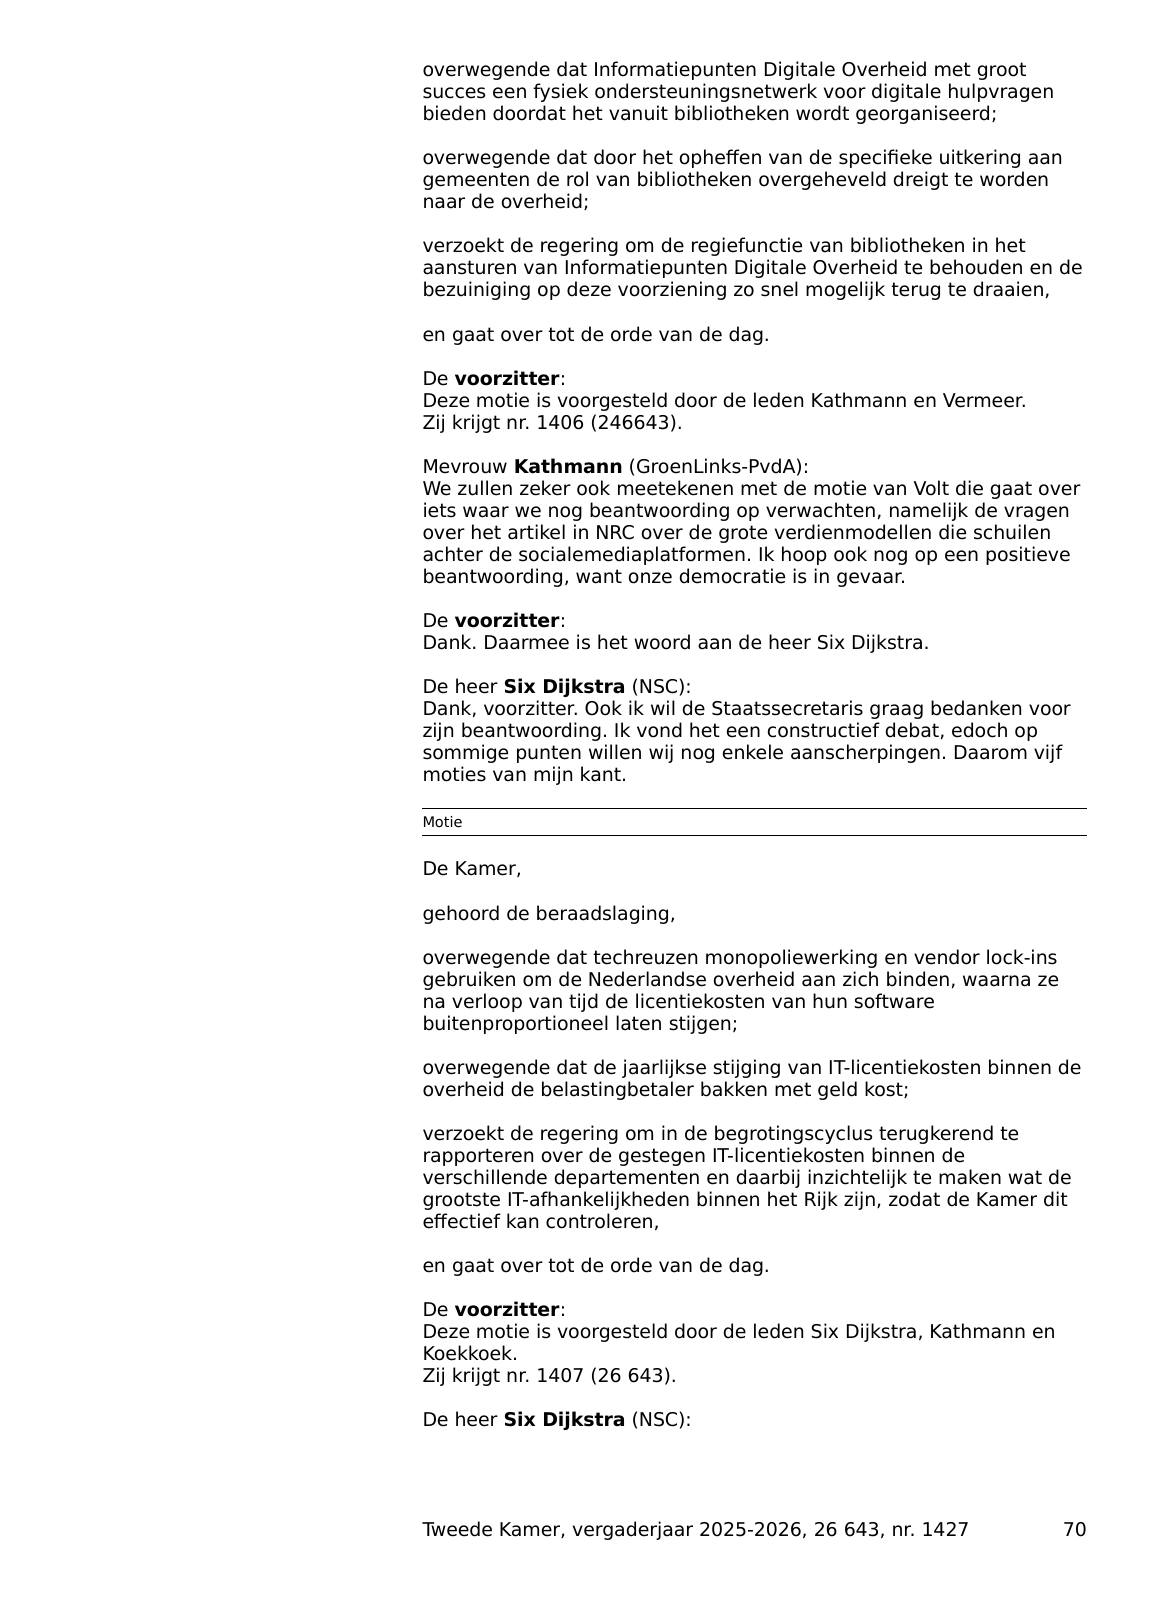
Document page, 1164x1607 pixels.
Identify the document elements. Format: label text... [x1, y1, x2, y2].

table_header Motie [422, 809, 1087, 835]
text Deze motie is voorgesteld door de leden Kathmann en Vermeer. [422, 389, 1087, 412]
text Mevrouw Kathmann (GroenLinks-PvdA): [422, 456, 1087, 478]
text en gaat over tot de orde van de dag. [422, 1255, 1087, 1277]
text verzoekt de regering om in de begrotingscyclus terugkerend te rapporteren over de gestegen IT-licentiekosten binnen de verschillende departementen en daarbij inzichtelijk te maken wat de grootste IT-afhankelijkheden binnen het Rijk zijn, zodat de Kamer dit effectief kan controleren, [422, 1123, 1087, 1233]
text De voorzitter: [422, 1299, 1087, 1321]
text overwegende dat door het opheffen van de specifieke uitkering aan gemeenten de rol van bibliotheken overgeheveld dreigt te worden naar de overheid; [422, 147, 1087, 213]
text overwegende dat techreuzen monopoliewerking en vendor lock-ins gebruiken om de Nederlandse overheid aan zich binden, waarna ze na verloop van tijd de licentiekosten van hun software buitenproportioneel laten stijgen; [422, 947, 1087, 1034]
text overwegende dat Informatiepunten Digitale Overheid met groot succes een fysiek ondersteuningsnetwerk voor digitale hulpvragen bieden doordat het vanuit bibliotheken wordt georganiseerd; [422, 59, 1087, 125]
text De heer Six Dijkstra (NSC): [422, 1409, 1087, 1431]
text De heer Six Dijkstra (NSC): [422, 676, 1087, 698]
text De Kamer, [422, 858, 1087, 880]
text gehoord de beraadslaging, [422, 902, 1087, 924]
text We zullen zeker ook meetekenen met de motie van Volt die gaat over iets waar we nog beantwoording op verwachten, namelijk de vragen over het artikel in NRC over de grote verdienmodellen die schuilen achter de socialemediaplatformen. Ik hoop ook nog op een positieve beantwoording, want onze democratie is in gevaar. [422, 478, 1087, 588]
text De voorzitter: [422, 368, 1087, 389]
text Dank. Daarmee is het woord aan de heer Six Dijkstra. [422, 632, 1087, 654]
text en gaat over tot de orde van de dag. [422, 323, 1087, 345]
text Zij krijgt nr. 1407 (26 643). [422, 1365, 1087, 1387]
text overwegende dat de jaarlijkse stijging van IT-licentiekosten binnen de overheid de belastingbetaler bakken met geld kost; [422, 1057, 1087, 1101]
text De voorzitter: [422, 610, 1087, 632]
text Dank, voorzitter. Ook ik wil de Staatssecretaris graag bedanken voor zijn beantwoording. Ik vond het een constructief debat, edoch op sommige punten willen wij nog enkele aanscherpingen. Daarom vijf moties van mijn kant. [422, 698, 1087, 786]
text Deze motie is voorgesteld door de leden Six Dijkstra, Kathmann en Koekkoek. [422, 1321, 1087, 1365]
text Zij krijgt nr. 1406 (246643). [422, 412, 1087, 433]
text verzoekt de regering om de regiefunctie van bibliotheken in het aansturen van Informatiepunten Digitale Overheid te behouden en de bezuiniging op deze voorziening zo snel mogelijk terug te draaien, [422, 235, 1087, 301]
